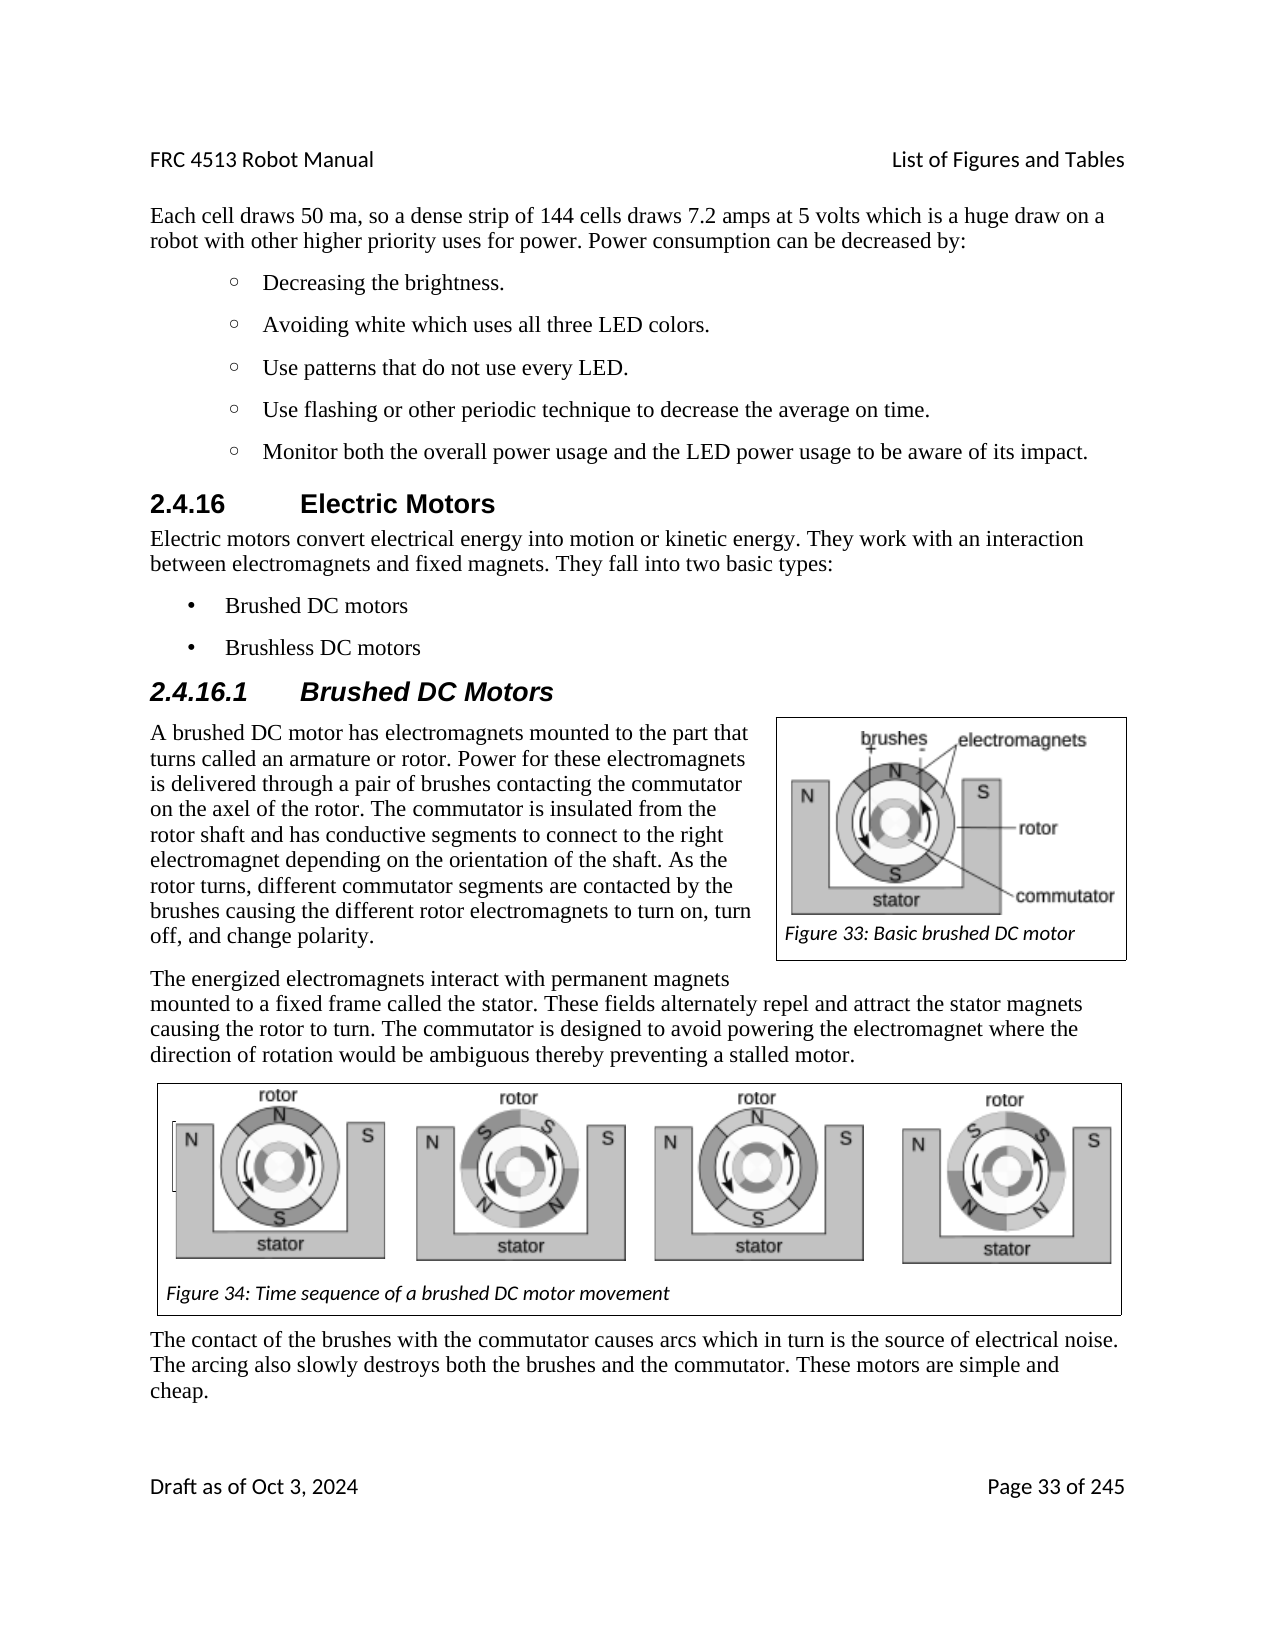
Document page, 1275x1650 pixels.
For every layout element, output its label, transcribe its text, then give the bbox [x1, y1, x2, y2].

picture [654, 1092, 864, 1261]
list Decreasing the brightness. [225, 270, 1125, 296]
text [777, 718, 1126, 960]
picture [175, 1089, 386, 1259]
picture [902, 1094, 1112, 1264]
list Brushed DC motors [187, 593, 1125, 619]
list Monitor both the overall power usage and the LED power usage to be aware of its impact. [225, 439, 1125, 464]
text The contact of the brushes with the commutator causes arcs which in turn is the source of electrical noise. The arcing also slowly destroys both the brushes and the commutator. These motors are simple and cheap. [150, 1264, 1125, 1403]
picture [791, 731, 1115, 915]
text Figure 34: Time sequence of a brushed DC motor movement [166, 1264, 1112, 1306]
text Electric motors convert electrical energy into motion or kinetic energy. They work with an interaction between electromagnets and fixed magnets. They fall into two basic types: [150, 526, 1125, 577]
subtitle Electric Motors [150, 489, 1125, 519]
text Figure 33: Basic brushed DC motor [784, 738, 1117, 946]
picture [416, 1092, 626, 1261]
list Use flashing or other periodic technique to decrease the average on time. [225, 397, 1125, 422]
text The energized electromagnets interact with permanent magnets mounted to a fixed frame called the stator. These fields alternately repel and attract the stator magnets causing the rotor to turn. The commutator is designed to avoid powering the electromagnet where the direction of rotation would be ambiguous thereby preventing a stalled motor. [150, 966, 1125, 1067]
subtitle Brushed DC Motors [150, 677, 1125, 708]
text Each cell draws 50 ma, so a dense strip of 144 cells draws 7.2 amps at 5 volts which is a huge draw on a robot with other higher priority uses for power. Power consumption can be decreased by: [150, 203, 1125, 254]
text A brushed DC motor has electromagnets mounted to the part that turns called an armature or rotor. Power for these electromagnets is delivered through a pair of brushes contacting the commutator on the axel of the rotor. The commutator is insulated from the rotor shaft and has conductive segments to connect to the right electromagnet depending on the orientation of the shaft. As the rotor turns, different commutator segments are contacted by the brushes causing the different rotor electromagnets to turn on, turn off, and change polarity. [150, 720, 776, 949]
list Brushless DC motors [187, 635, 1125, 661]
list Avoiding white which uses all three LED colors. [225, 312, 1125, 338]
list Use patterns that do not use every LED. [225, 354, 1125, 380]
